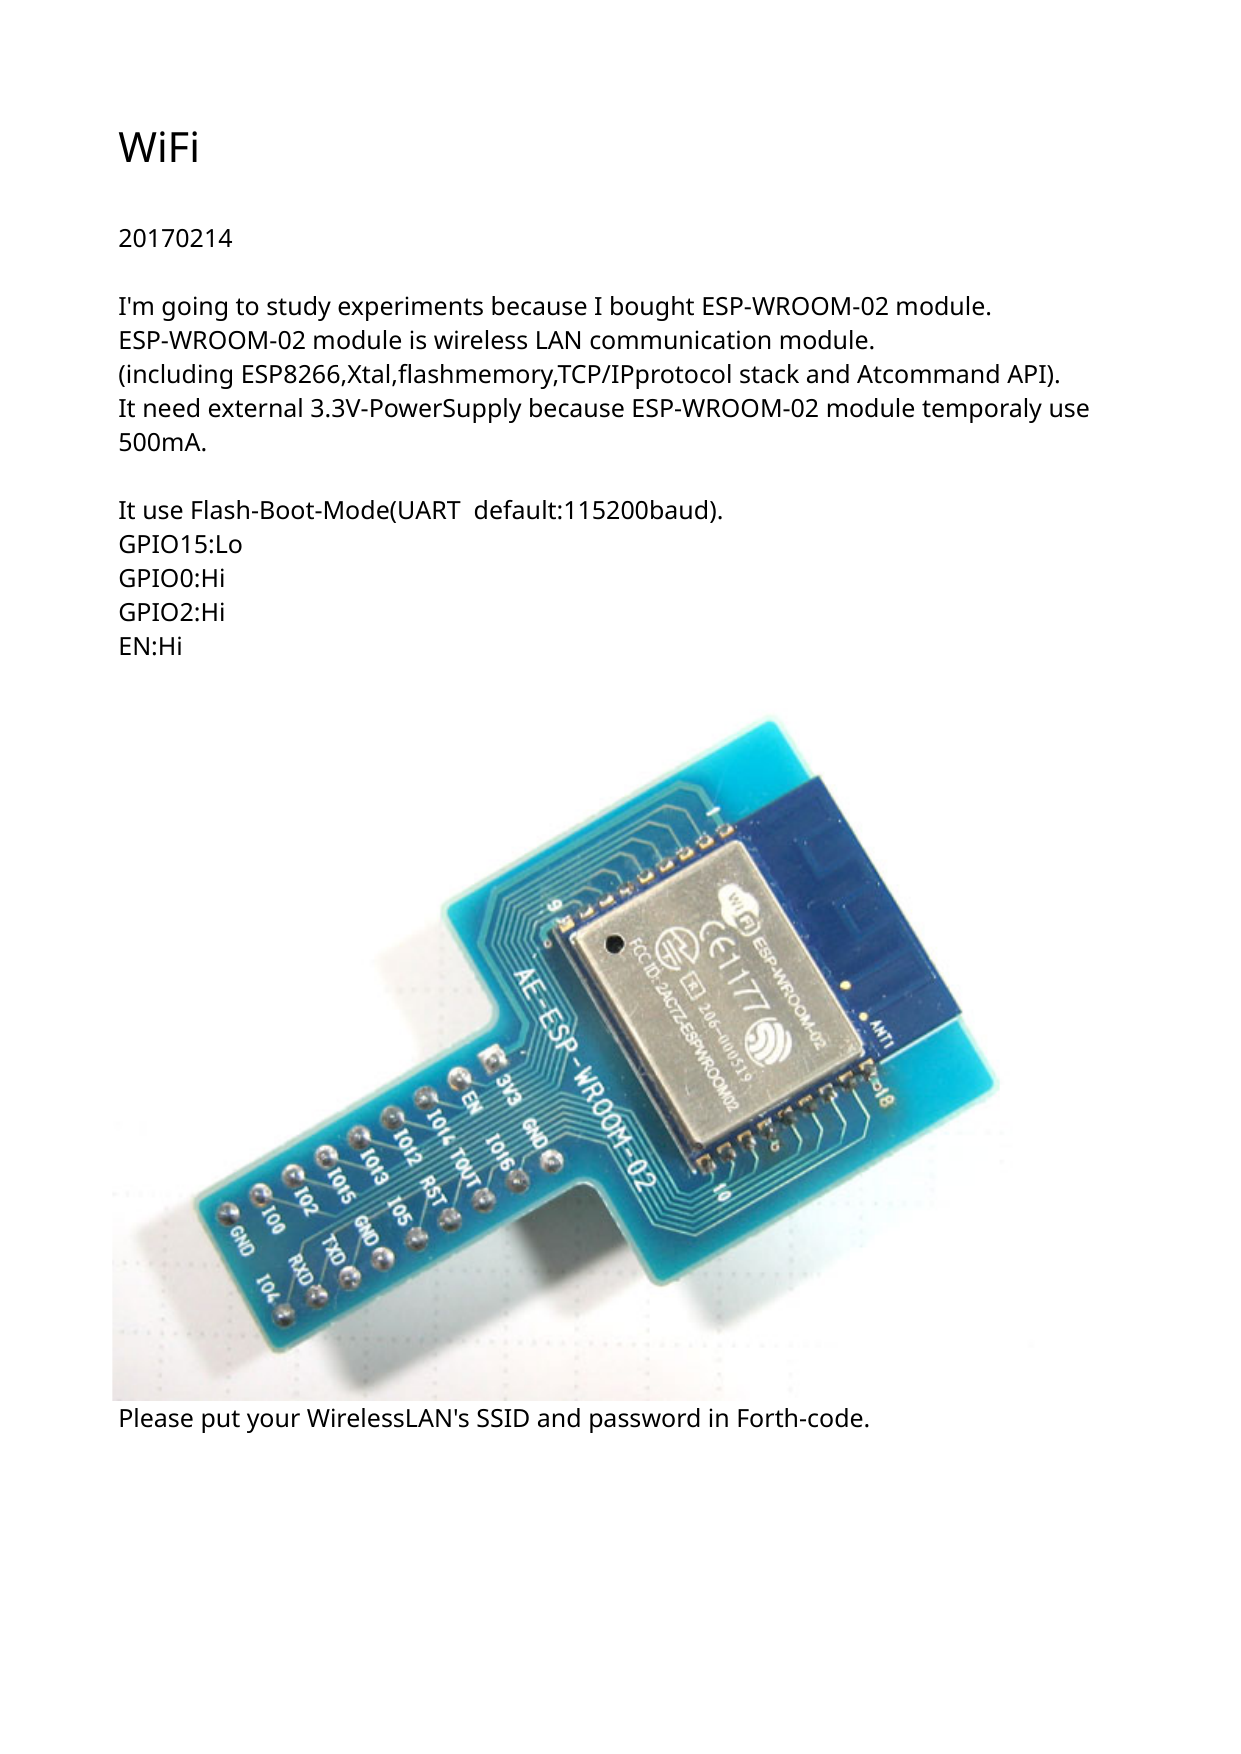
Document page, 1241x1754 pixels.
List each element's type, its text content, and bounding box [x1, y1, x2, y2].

picture [112, 697, 1050, 1401]
text It need external 3.3V-PowerSupply because ESP-WROOM-02 module temporaly use 500mA. [118, 391, 1122, 459]
text ESP-WROOM-02 module is wireless LAN communication module. [118, 322, 1122, 357]
text (including ESP8266,Xtal,flashmemory,TCP/IPprotocol stack and Atcommand API). [118, 357, 1122, 391]
text I'm going to study experiments because I bought ESP-WROOM-02 module. [118, 288, 1122, 322]
text 20170214 [118, 220, 1122, 254]
text It use Flash-Boot-Mode(UART default:115200baud). [118, 493, 1122, 527]
text EN:Hi [118, 629, 1122, 663]
text Please put your WirelessLAN's SSID and password in Forth-code. [118, 1401, 1122, 1434]
text GPIO15:Lo [118, 527, 1122, 561]
text GPIO2:Hi [118, 595, 1122, 629]
text GPIO0:Hi [118, 561, 1122, 595]
text WiFi [118, 118, 1122, 175]
